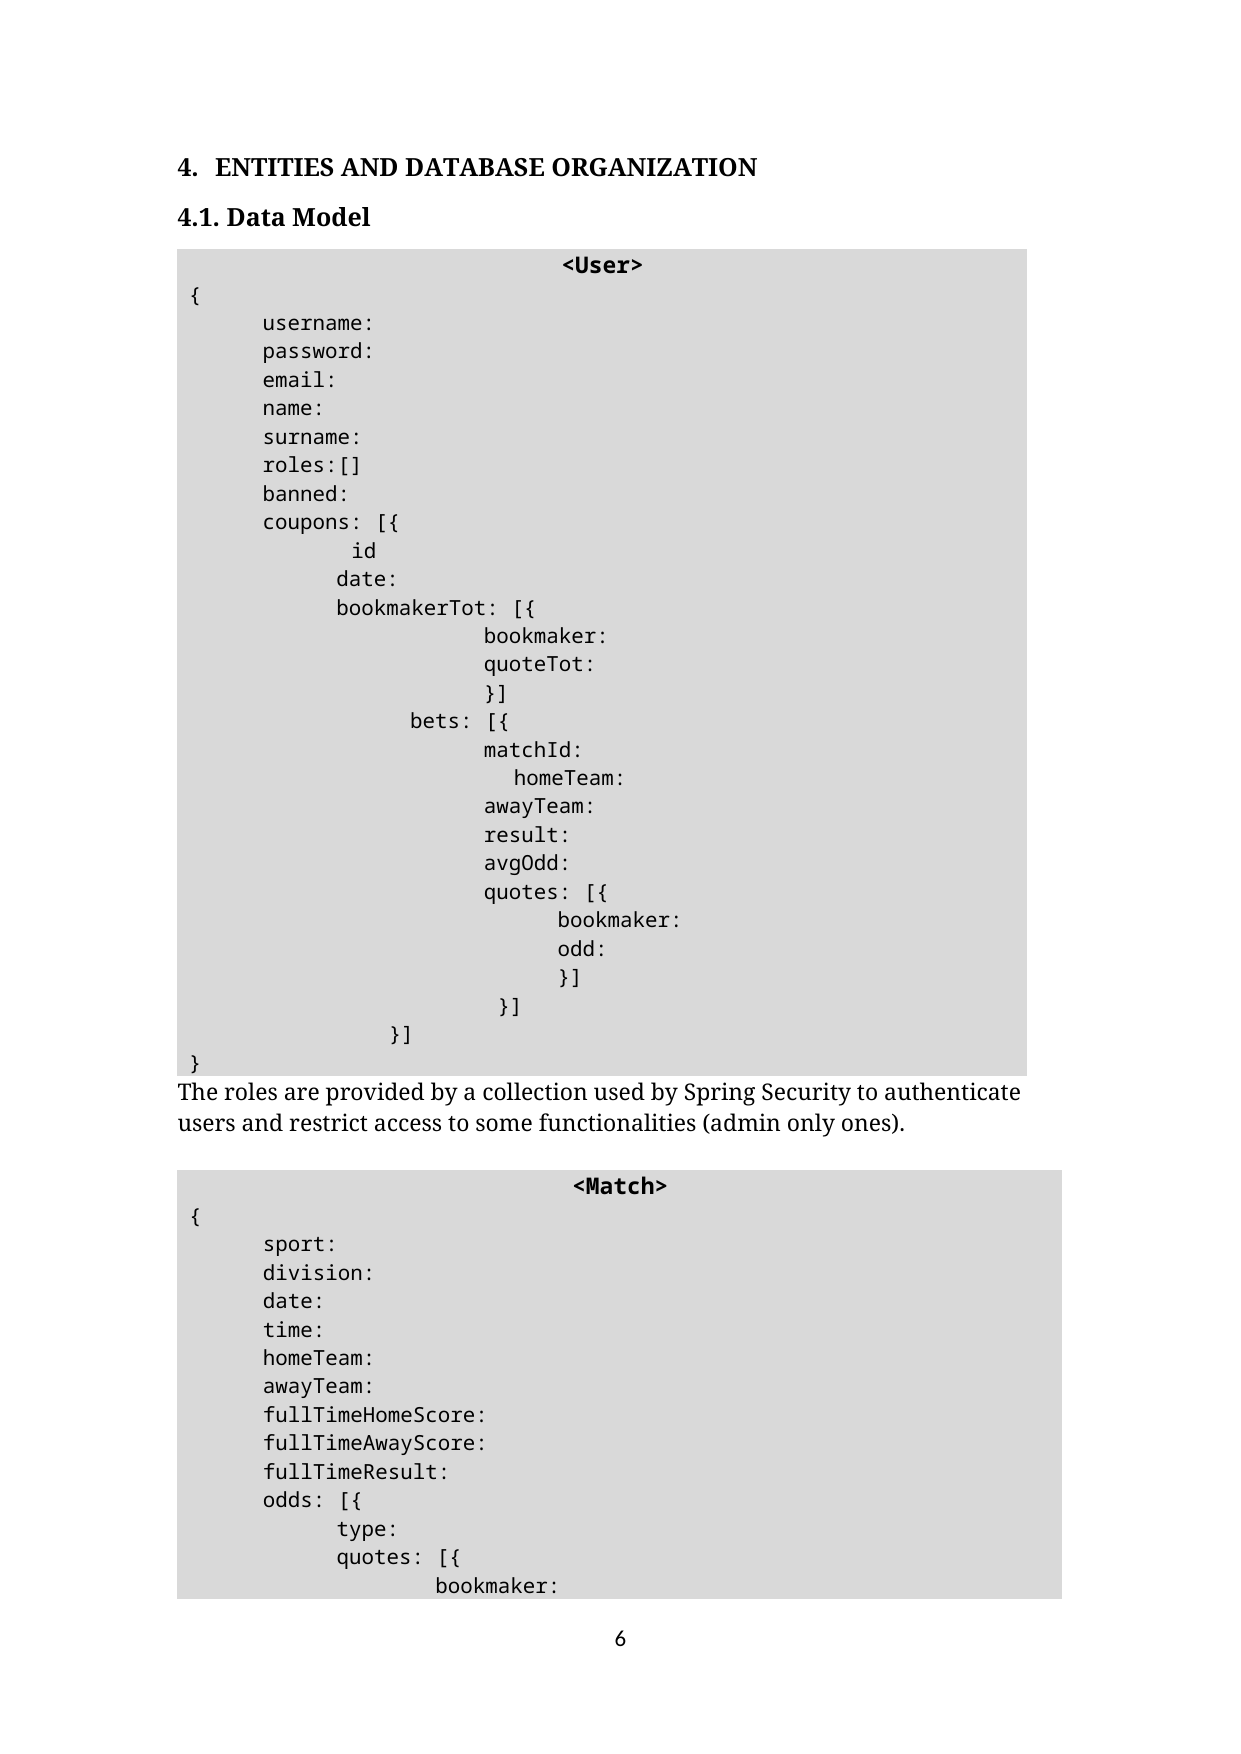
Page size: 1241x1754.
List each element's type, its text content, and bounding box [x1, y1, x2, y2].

list ENTITIES AND DATABASE ORGANIZATION [177, 150, 1063, 184]
table_header <Match> { sport: division: date: time: homeTeam: awayTeam: fullTimeHomeScore: fullTimeAwayScore: fullTimeResult: odds: [{ type: quotes: [{ bookmaker: [177, 1170, 1062, 1599]
table_header <User> { username: password: email: name: surname: roles:[] banned: coupons: [{ id date: bookmakerTot: [{ bookmaker: quoteTot: }] bets: [{ matchId: homeTeam: awayTeam: result: avgOdd: quotes: [{ bookmaker: odd: }] }] }] } [177, 249, 1027, 1076]
text 4.1. Data Model [177, 199, 1063, 233]
text The roles are provided by a collection used by Spring Security to authenticate users and restrict access to some functionalities (admin only ones). [177, 1076, 1063, 1138]
